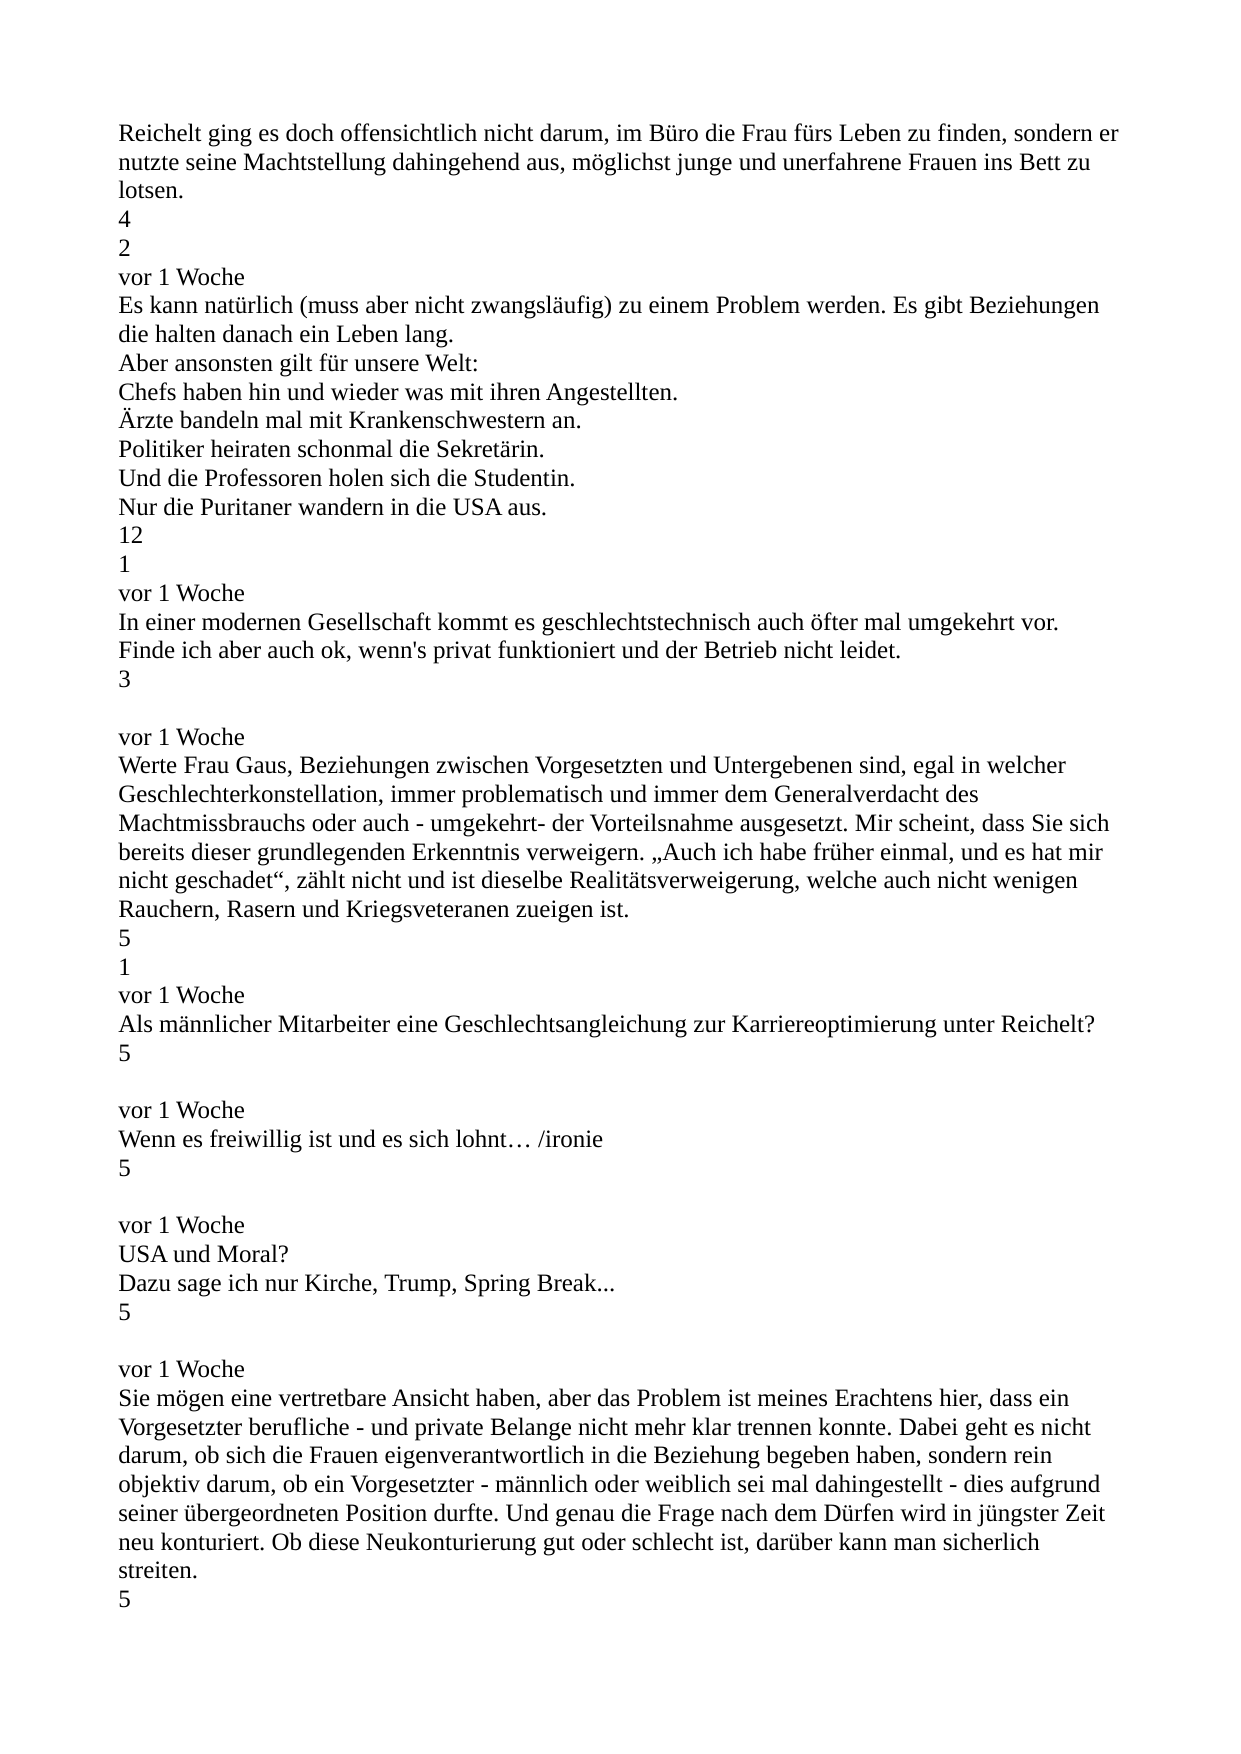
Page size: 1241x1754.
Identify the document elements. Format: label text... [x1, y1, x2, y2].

text 5 [118, 1584, 1122, 1613]
text Chefs haben hin und wieder was mit ihren Angestellten. [118, 377, 1122, 406]
text 5 [118, 1038, 1122, 1067]
text 1 [118, 549, 1122, 578]
text vor 1 Woche [118, 1354, 1122, 1383]
text USA und Moral? [118, 1239, 1122, 1268]
text Politiker heiraten schonmal die Sekretärin. [118, 434, 1122, 463]
text vor 1 Woche [118, 722, 1122, 751]
text Aber ansonsten gilt für unsere Welt: [118, 348, 1122, 377]
text 1 [118, 952, 1122, 981]
text Nur die Puritaner wandern in die USA aus. [118, 492, 1122, 521]
text 12 [118, 521, 1122, 549]
text Ärzte bandeln mal mit Krankenschwestern an. [118, 406, 1122, 434]
text Wenn es freiwillig ist und es sich lohnt… /ironie [118, 1124, 1122, 1153]
text 5 [118, 1297, 1122, 1326]
text Sie mögen eine vertretbare Ansicht haben, aber das Problem ist meines Erachtens hier, dass ein Vorgesetzter berufliche - und private Belange nicht mehr klar trennen konnte. Dabei geht es nicht darum, ob sich die Frauen eigenverantwortlich in die Beziehung begeben haben, sondern rein objektiv darum, ob ein Vorgesetzter - männlich oder weiblich sei mal dahingestellt - dies aufgrund seiner übergeordneten Position durfte. Und genau die Frage nach dem Dürfen wird in jüngster Zeit neu konturiert. Ob diese Neukonturierung gut oder schlecht ist, darüber kann man sicherlich streiten. [118, 1383, 1122, 1584]
text vor 1 Woche [118, 981, 1122, 1009]
text In einer modernen Gesellschaft kommt es geschlechtstechnisch auch öfter mal umgekehrt vor. Finde ich aber auch ok, wenn's privat funktioniert und der Betrieb nicht leidet. [118, 607, 1122, 664]
text 5 [118, 1153, 1122, 1182]
text Werte Frau Gaus, Beziehungen zwischen Vorgesetzten und Untergebenen sind, egal in welcher Geschlechterkonstellation, immer problematisch und immer dem Generalverdacht des Machtmissbrauchs oder auch - umgekehrt- der Vorteilsnahme ausgesetzt. Mir scheint, dass Sie sich bereits dieser grundlegenden Erkenntnis verweigern. „Auch ich habe früher einmal, und es hat mir nicht geschadet“, zählt nicht und ist dieselbe Realitätsverweigerung, welche auch nicht wenigen Rauchern, Rasern und Kriegsveteranen zueigen ist. [118, 751, 1122, 923]
text Es kann natürlich (muss aber nicht zwangsläufig) zu einem Problem werden. Es gibt Beziehungen die halten danach ein Leben lang. [118, 291, 1122, 348]
text Und die Professoren holen sich die Studentin. [118, 463, 1122, 492]
text 3 [118, 664, 1122, 693]
text vor 1 Woche [118, 578, 1122, 607]
text 2 [118, 233, 1122, 262]
text vor 1 Woche [118, 1096, 1122, 1124]
text 4 [118, 204, 1122, 233]
text 5 [118, 923, 1122, 952]
text Dazu sage ich nur Kirche, Trump, Spring Break... [118, 1268, 1122, 1297]
text Reichelt ging es doch offensichtlich nicht darum, im Büro die Frau fürs Leben zu finden, sondern er nutzte seine Machtstellung dahingehend aus, möglichst junge und unerfahrene Frauen ins Bett zu lotsen. [118, 118, 1122, 204]
text Als männlicher Mitarbeiter eine Geschlechtsangleichung zur Karriereoptimierung unter Reichelt? [118, 1009, 1122, 1038]
text vor 1 Woche [118, 1211, 1122, 1239]
text vor 1 Woche [118, 262, 1122, 291]
